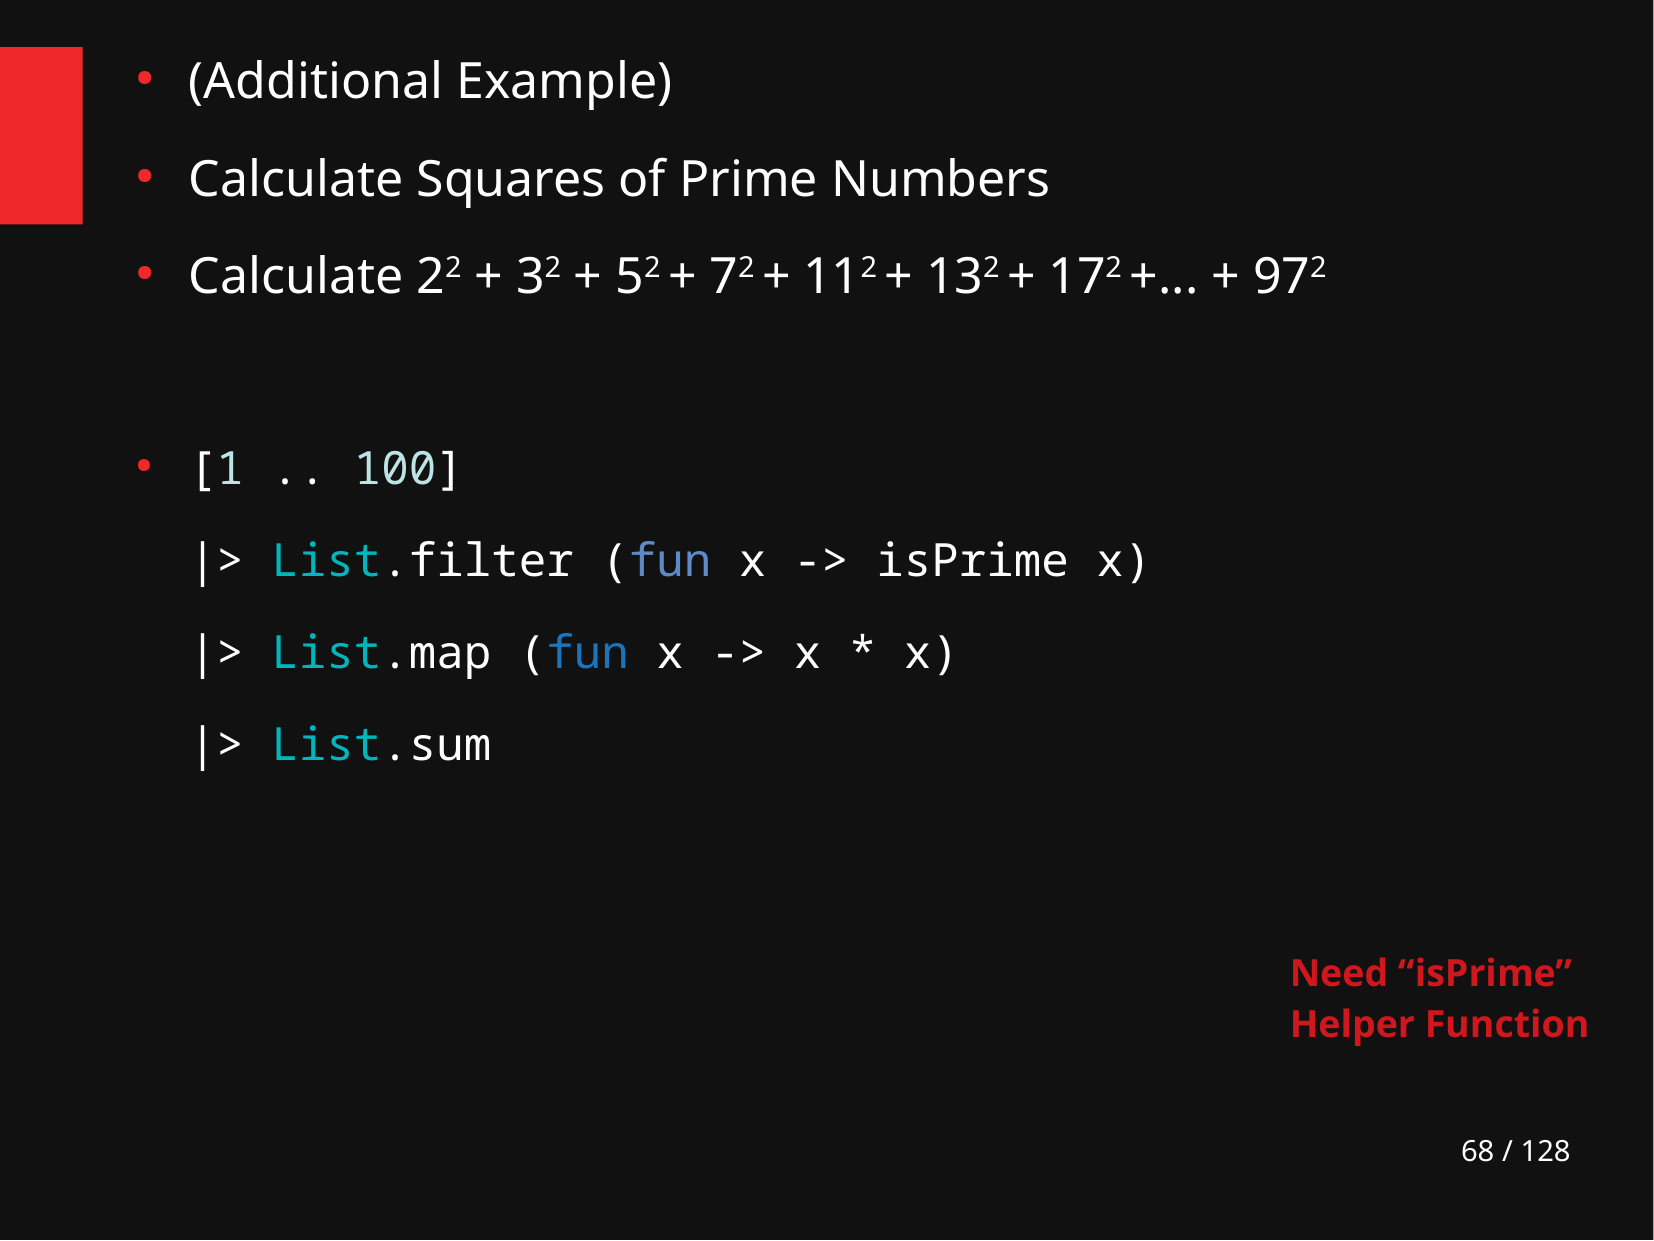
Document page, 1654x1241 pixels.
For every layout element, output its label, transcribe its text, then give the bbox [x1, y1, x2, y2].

text_box Need “isPrime” Helper Function [1275, 939, 1654, 1081]
list (Additional Example) Calculate Squares of Prime Numbers Calculate 22 + 32 + 52 + 72 + 112 + 132 + 172 +... + 972 [1 .. 100] |> List.filter (fun x -> isPrime x) |> List.map (fun x -> x * x) |> List.sum [118, 45, 1536, 1074]
